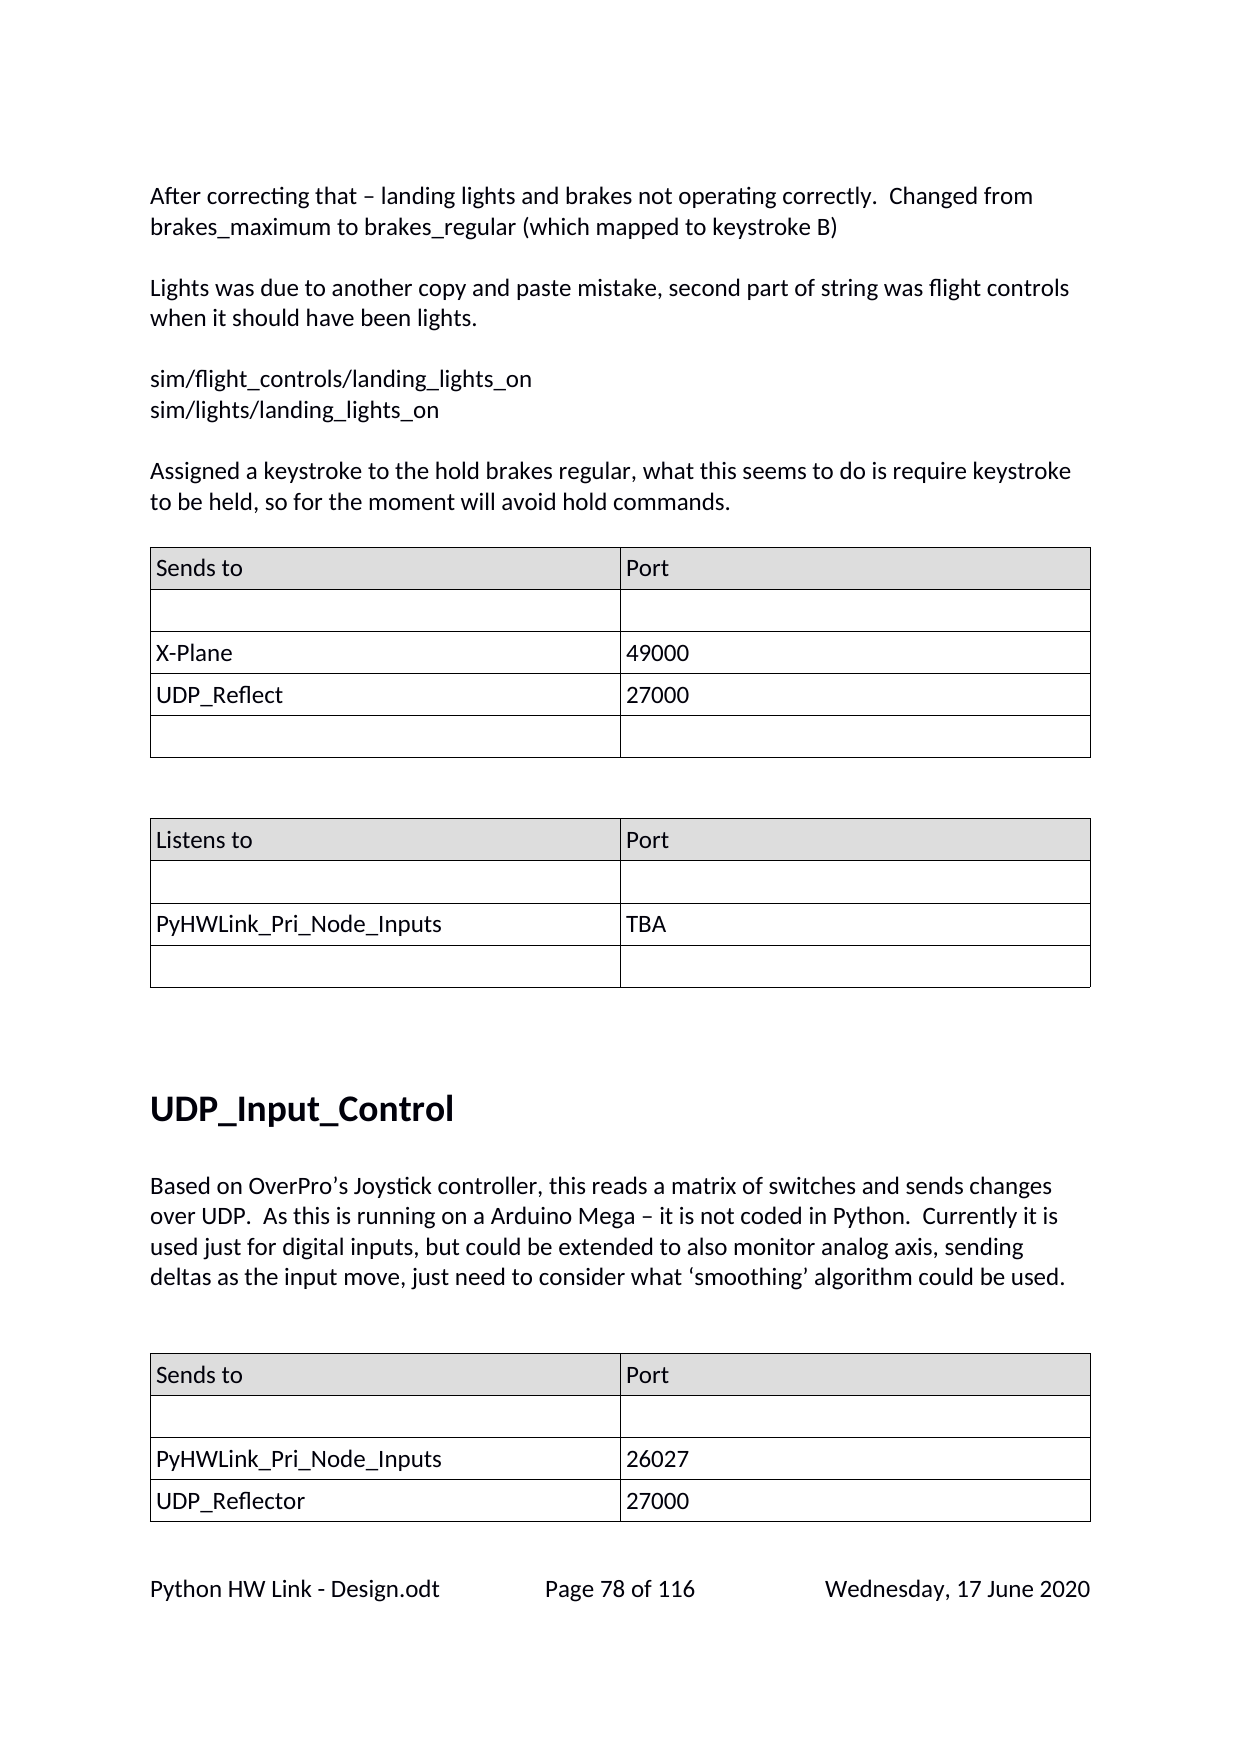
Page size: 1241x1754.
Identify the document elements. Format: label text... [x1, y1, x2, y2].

table_cell PyHWLink_Pri_Node_Inputs [151, 904, 620, 944]
table_cell [151, 946, 620, 987]
table_cell [621, 861, 1090, 902]
table_cell X-Plane [151, 632, 620, 673]
table_cell [151, 716, 620, 757]
table_header Sends to [151, 1354, 620, 1395]
table_header Port [621, 1354, 1090, 1395]
table_cell 27000 [621, 674, 1090, 715]
table_cell 26027 [621, 1438, 1090, 1479]
text sim/flight_controls/landing_lights_on [150, 364, 1090, 394]
table_cell UDP_Reflect [151, 674, 620, 715]
table_header Listens to [151, 819, 620, 860]
table_cell [621, 590, 1090, 631]
text sim/lights/landing_lights_on [150, 394, 1090, 425]
table_cell [621, 1396, 1090, 1437]
table_cell [151, 590, 620, 631]
table_cell [621, 716, 1090, 757]
table_cell PyHWLink_Pri_Node_Inputs [151, 1438, 620, 1479]
table_header Port [621, 819, 1090, 860]
text Based on OverPro’s Joystick controller, this reads a matrix of switches and sends changes over UDP. As this is running on a Arduino Mega – it is not coded in Python. Currently it is used just for digital inputs, but could be extended to also monitor analog axis, sending deltas as the input move, just need to consider what ‘smoothing’ algorithm could be used. [150, 1170, 1090, 1292]
table_cell UDP_Reflector [151, 1480, 620, 1521]
table_cell 27000 [621, 1480, 1090, 1521]
table_cell [621, 946, 1090, 987]
text Assigned a keystroke to the hold brakes regular, what this seems to do is require keystroke to be held, so for the moment will avoid hold commands. [150, 455, 1090, 516]
table_cell 49000 [621, 632, 1090, 673]
subtitle UDP_Input_Control [150, 1085, 1090, 1131]
table_cell [151, 861, 620, 902]
table_cell TBA [621, 904, 1090, 944]
table_header Port [621, 548, 1090, 589]
text Lights was due to another copy and paste mistake, second part of string was flight controls when it should have been lights. [150, 272, 1090, 333]
table_header Sends to [151, 548, 620, 589]
text After correcting that – landing lights and brakes not operating correctly. Changed from brakes_maximum to brakes_regular (which mapped to keystroke B) [150, 181, 1090, 242]
table_cell [151, 1396, 620, 1437]
